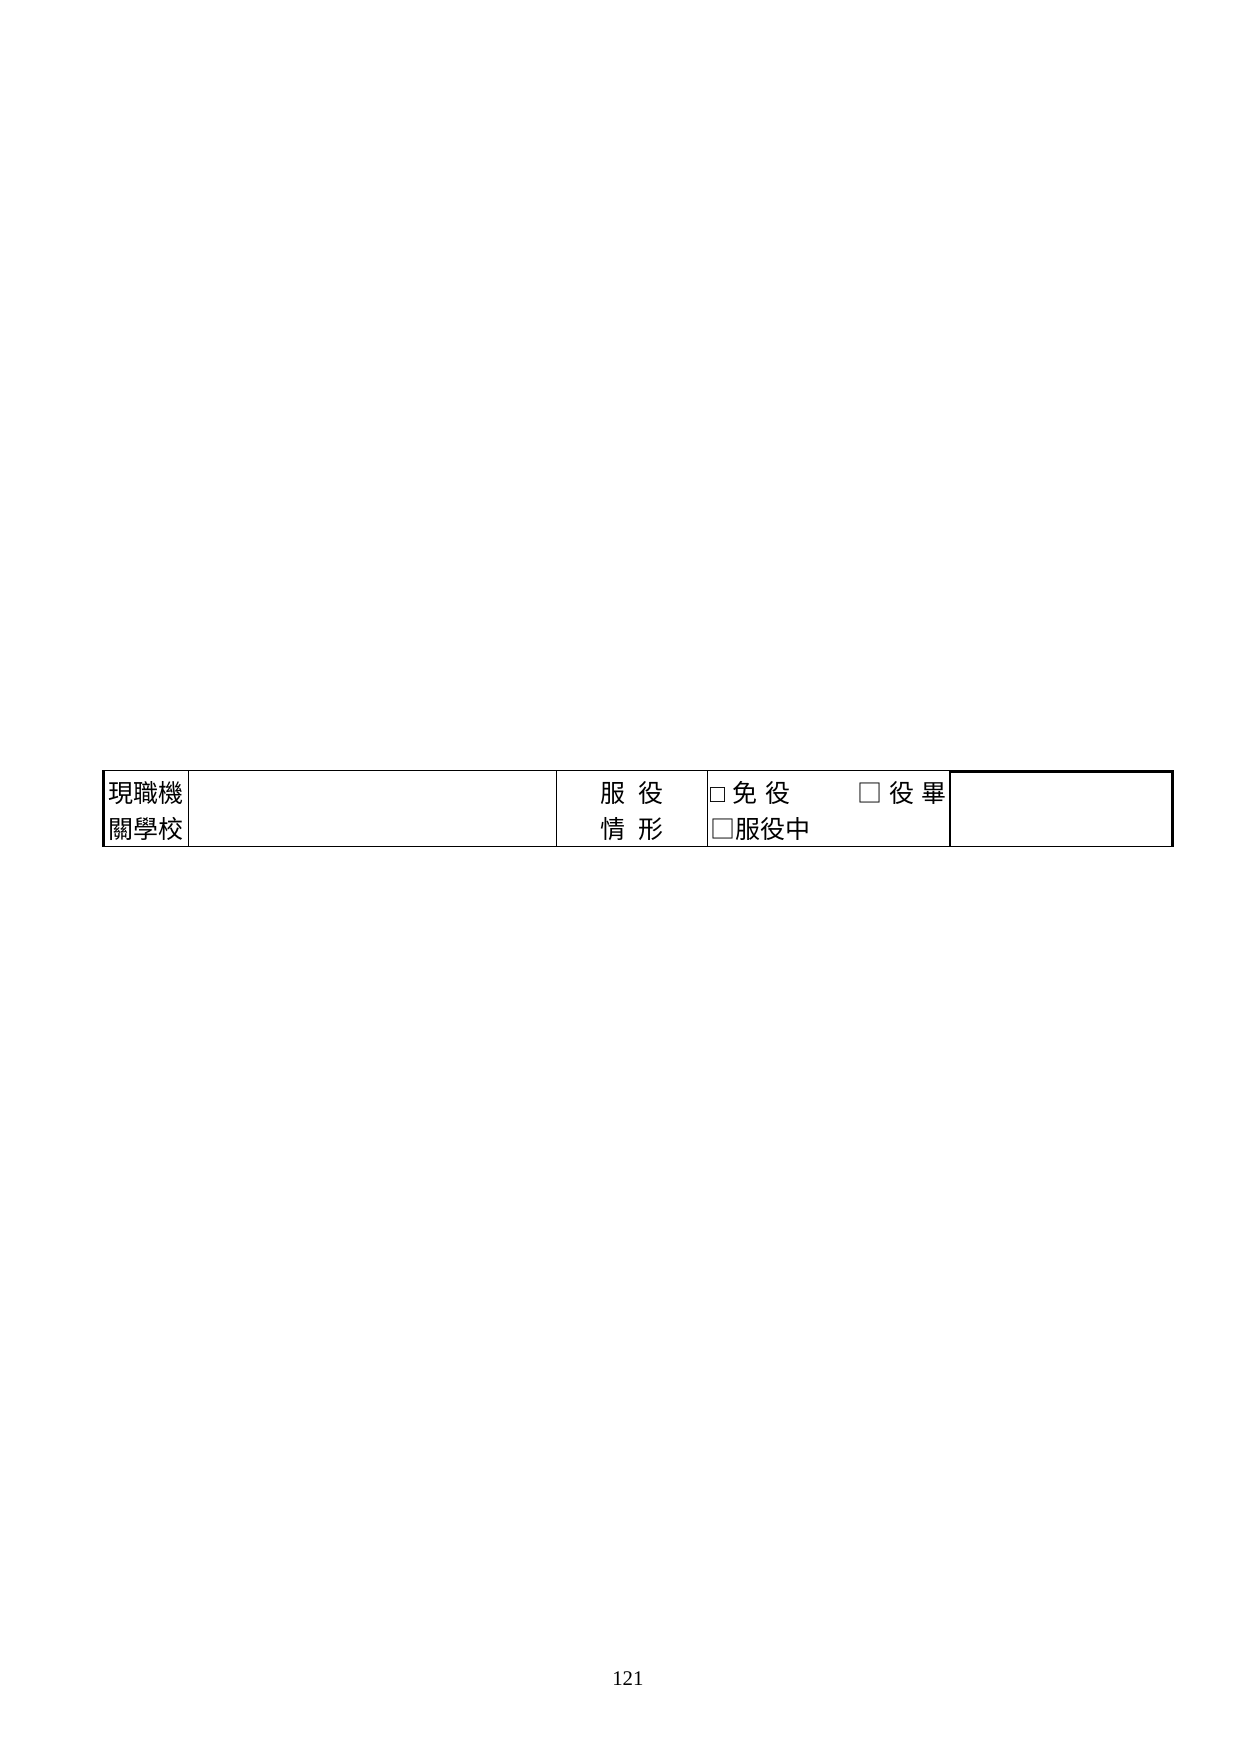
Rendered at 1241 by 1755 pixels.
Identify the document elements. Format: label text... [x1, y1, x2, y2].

table_header [951, 773, 1171, 846]
table_cell □免役 □役畢 □服役中 [708, 771, 949, 846]
table_cell 現職機關學校 [105, 771, 188, 846]
table_cell [189, 771, 556, 846]
table_cell 服 役 情 形 [557, 771, 707, 846]
